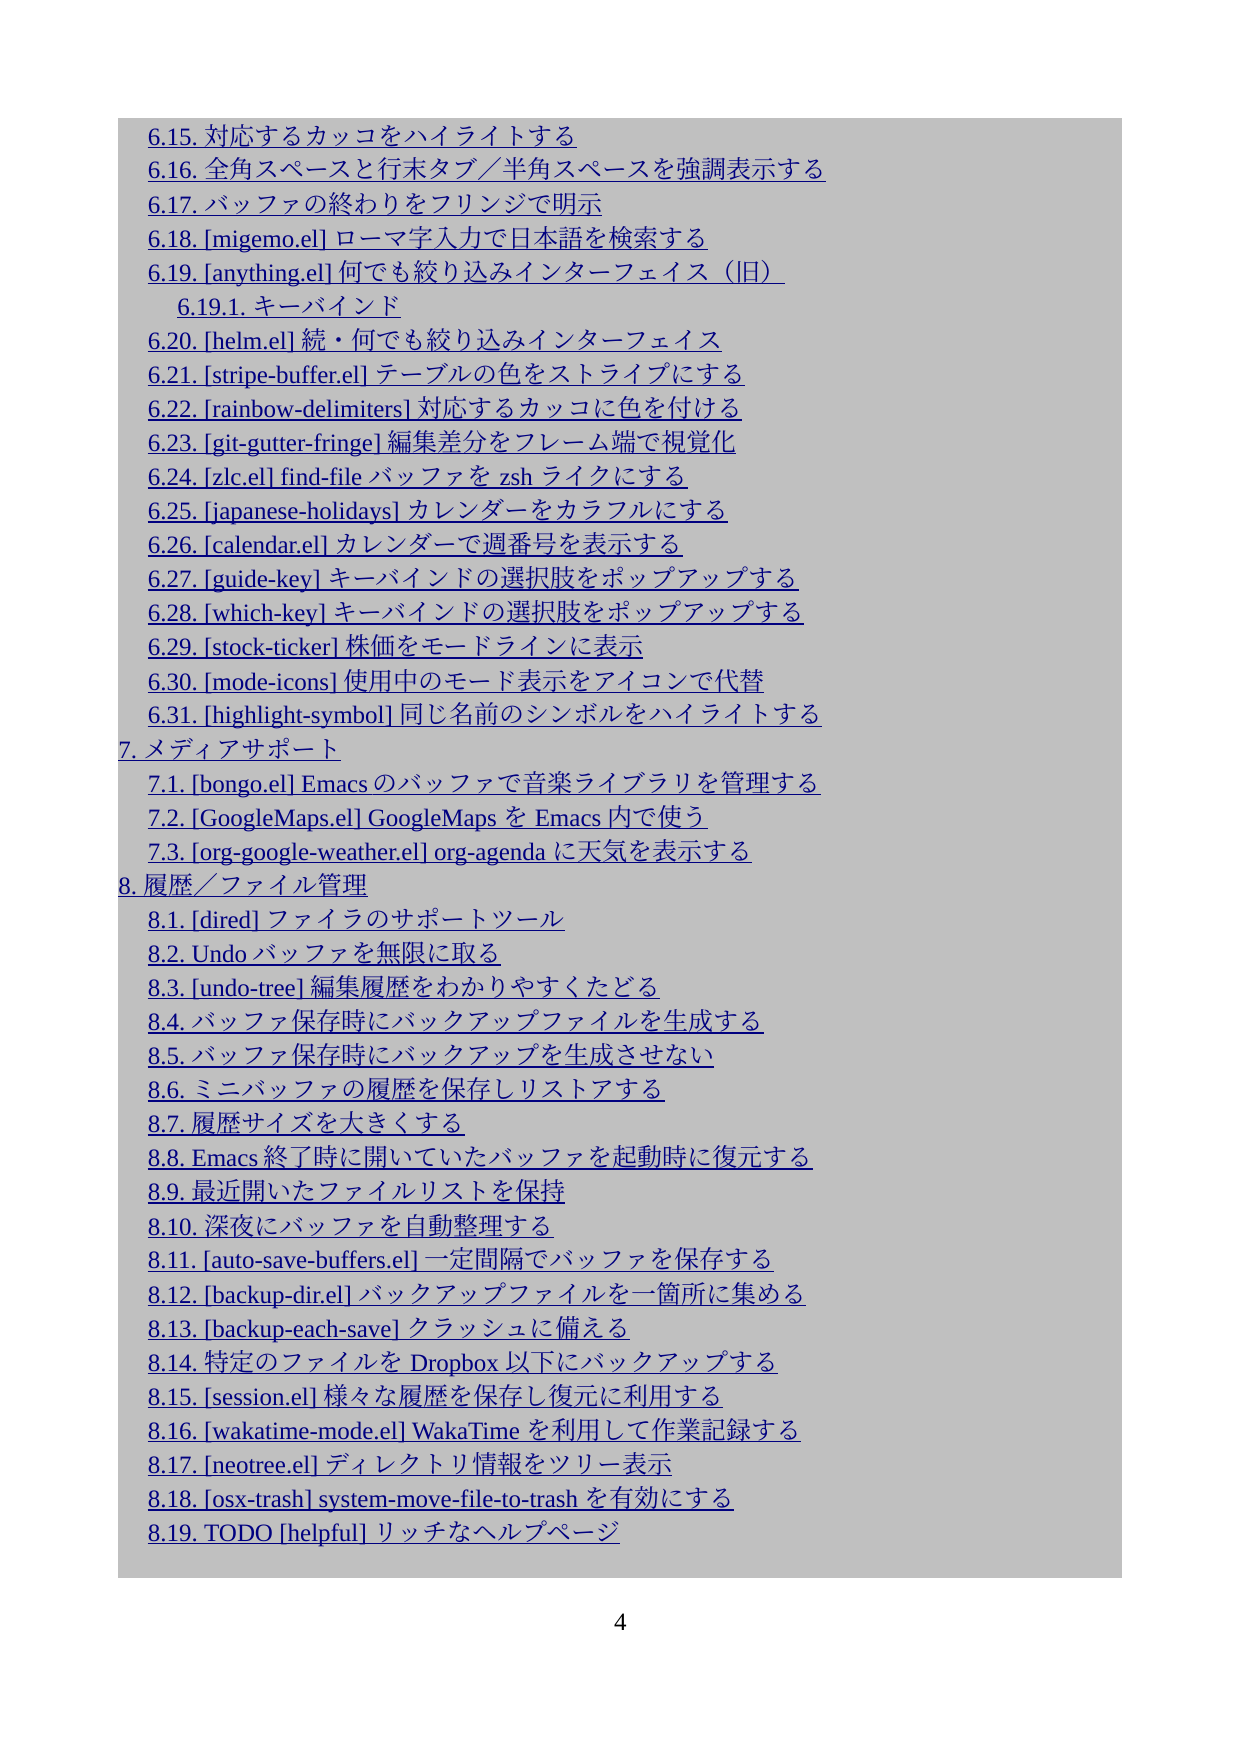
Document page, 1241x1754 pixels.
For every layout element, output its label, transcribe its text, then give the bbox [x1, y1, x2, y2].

text 8.6. ミニバッファの履歴を保存しリストアする [148, 1072, 1122, 1106]
text 6.17. バッファの終わりをフリンジで明示 [148, 186, 1122, 220]
text 8.3. [undo-tree] 編集履歴をわかりやすくたどる [148, 970, 1122, 1004]
text 6.27. [guide-key] キーバインドの選択肢をポップアップする [148, 561, 1122, 595]
text 8.12. [backup-dir.el] バックアップファイルを一箇所に集める [148, 1276, 1122, 1310]
text 6.16. 全角スペースと行末タブ／半角スペースを強調表示する [148, 152, 1122, 186]
text 6.22. [rainbow-delimiters] 対応するカッコに色を付ける [148, 391, 1122, 425]
text 8.8. Emacs終了時に開いていたバッファを起動時に復元する [148, 1140, 1122, 1174]
text 6.19.1. キーバインド [177, 288, 1122, 322]
text 6.23. [git-gutter-fringe] 編集差分をフレーム端で視覚化 [148, 425, 1122, 459]
text 6.21. [stripe-buffer.el] テーブルの色をストライプにする [148, 357, 1122, 391]
text 6.28. [which-key] キーバインドの選択肢をポップアップする [148, 595, 1122, 629]
text 8.11. [auto-save-buffers.el] 一定間隔でバッファを保存する [148, 1242, 1122, 1276]
text 6.31. [highlight-symbol] 同じ名前のシンボルをハイライトする [148, 697, 1122, 731]
text 6.29. [stock-ticker] 株価をモードラインに表示 [148, 629, 1122, 663]
text 7. メディアサポート [118, 731, 1122, 765]
text 8.10. 深夜にバッファを自動整理する [148, 1208, 1122, 1242]
text 7.3. [org-google-weather.el] org-agenda に天気を表示する [148, 833, 1122, 867]
text 6.24. [zlc.el] find-file バッファを zsh ライクにする [148, 459, 1122, 493]
text 6.30. [mode-icons] 使用中のモード表示をアイコンで代替 [148, 663, 1122, 697]
text 8.16. [wakatime-mode.el] WakaTime を利用して作業記録する [148, 1412, 1122, 1447]
text 8.1. [dired] ファイラのサポートツール [148, 902, 1122, 936]
text 8.18. [osx-trash] system-move-file-to-trash を有効にする [148, 1481, 1122, 1515]
text 8. 履歴／ファイル管理 [118, 867, 1122, 902]
text 8.9. 最近開いたファイルリストを保持 [148, 1174, 1122, 1208]
text 6.26. [calendar.el] カレンダーで週番号を表示する [148, 527, 1122, 561]
text 6.19. [anything.el] 何でも絞り込みインターフェイス（旧） [148, 254, 1122, 288]
text 8.13. [backup-each-save] クラッシュに備える [148, 1310, 1122, 1344]
text 6.18. [migemo.el] ローマ字入力で日本語を検索する [148, 220, 1122, 254]
text 8.2. Undoバッファを無限に取る [148, 936, 1122, 970]
text 8.7. 履歴サイズを大きくする [148, 1106, 1122, 1140]
text 8.19. TODO [helpful] リッチなヘルプページ [148, 1515, 1122, 1549]
text 7.1. [bongo.el] Emacsのバッファで音楽ライブラリを管理する [148, 765, 1122, 799]
text 6.15. 対応するカッコをハイライトする [148, 118, 1122, 152]
text 6.25. [japanese-holidays] カレンダーをカラフルにする [148, 493, 1122, 527]
text 8.15. [session.el] 様々な履歴を保存し復元に利用する [148, 1378, 1122, 1412]
text 7.2. [GoogleMaps.el] GoogleMaps を Emacs 内で使う [148, 799, 1122, 833]
text 8.14. 特定のファイルを Dropbox 以下にバックアップする [148, 1344, 1122, 1378]
text 8.4. バッファ保存時にバックアップファイルを生成する [148, 1004, 1122, 1038]
text 8.17. [neotree.el] ディレクトリ情報をツリー表示 [148, 1447, 1122, 1481]
text 6.20. [helm.el] 続・何でも絞り込みインターフェイス [148, 322, 1122, 357]
text 8.5. バッファ保存時にバックアップを生成させない [148, 1038, 1122, 1072]
